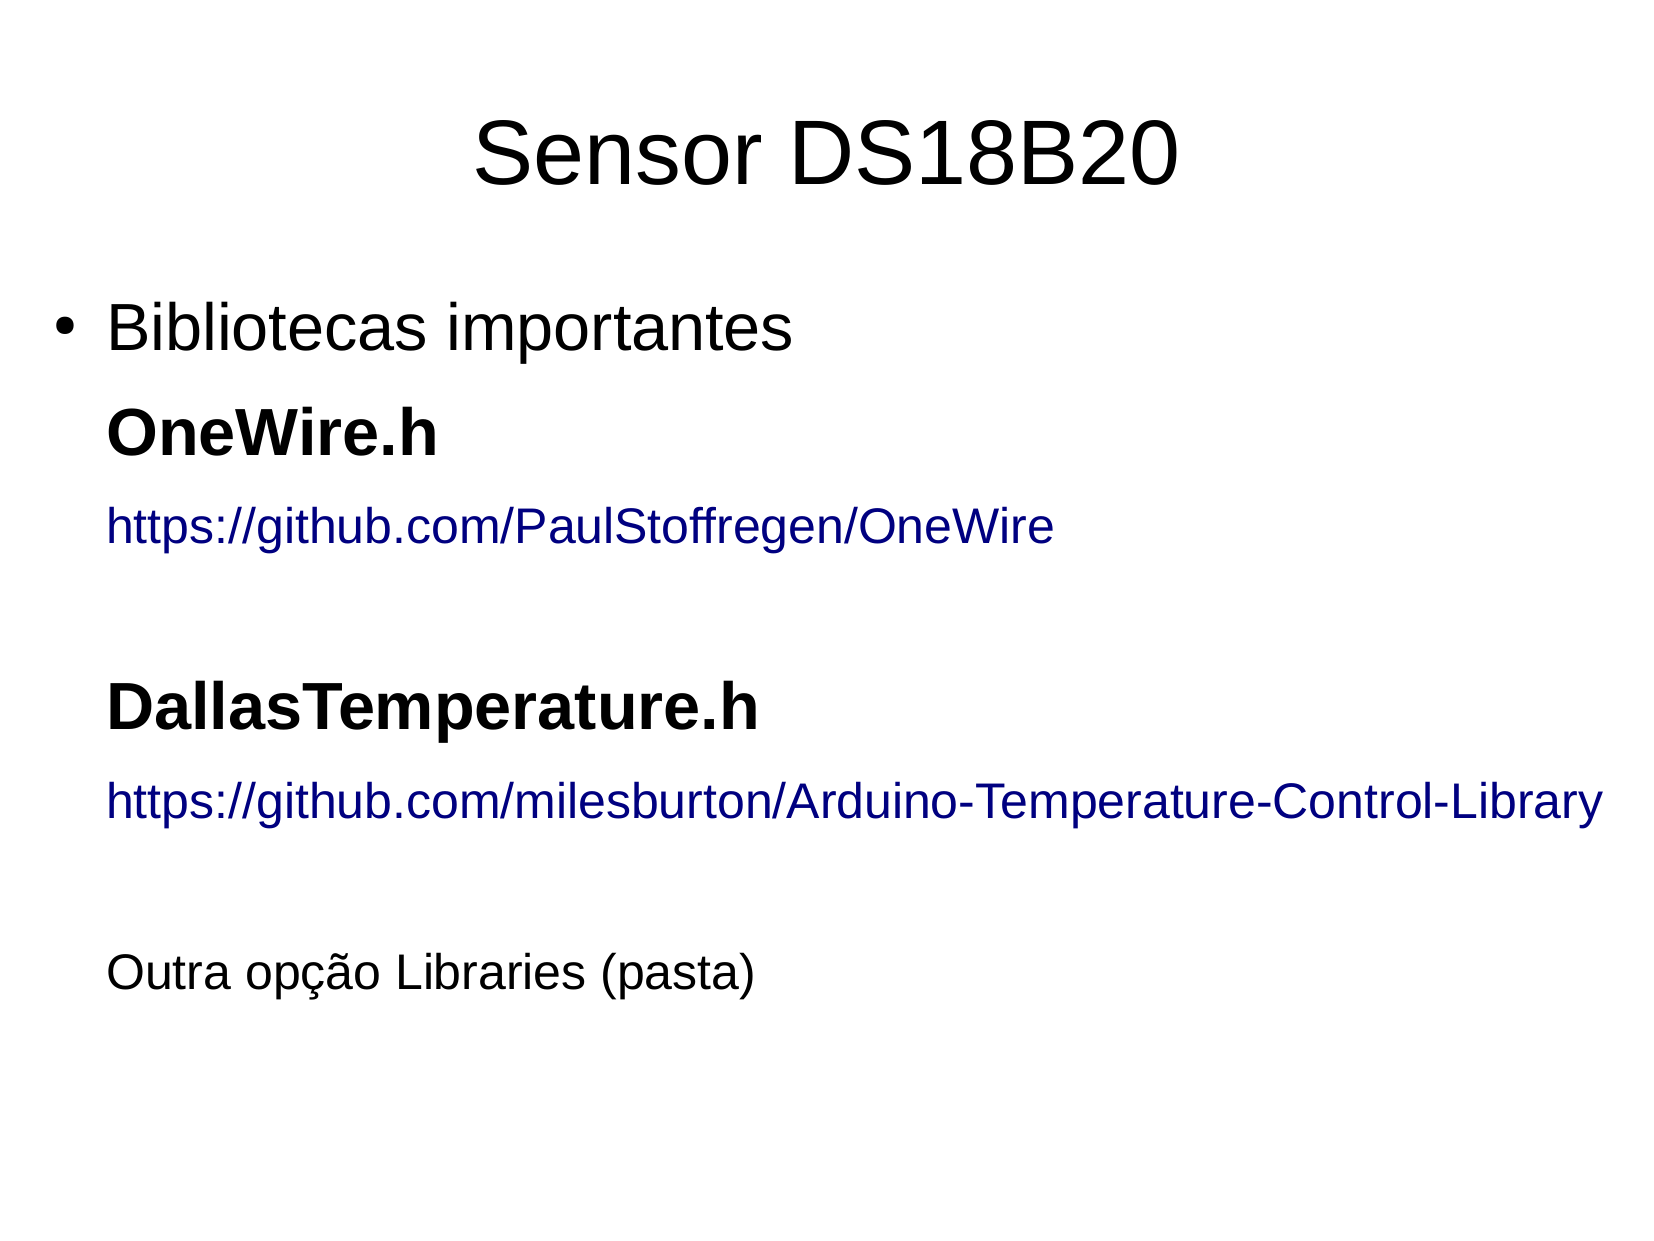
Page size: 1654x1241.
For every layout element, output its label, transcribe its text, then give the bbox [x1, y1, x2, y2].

list Bibliotecas importantes OneWire.h https://github.com/PaulStoffregen/OneWire DallasTemperature.h https://github.com/milesburton/Arduino-Temperature-Control-Library Outra opção Libraries (pasta) [35, 290, 1607, 1158]
title Sensor DS18B20 [82, 49, 1571, 257]
